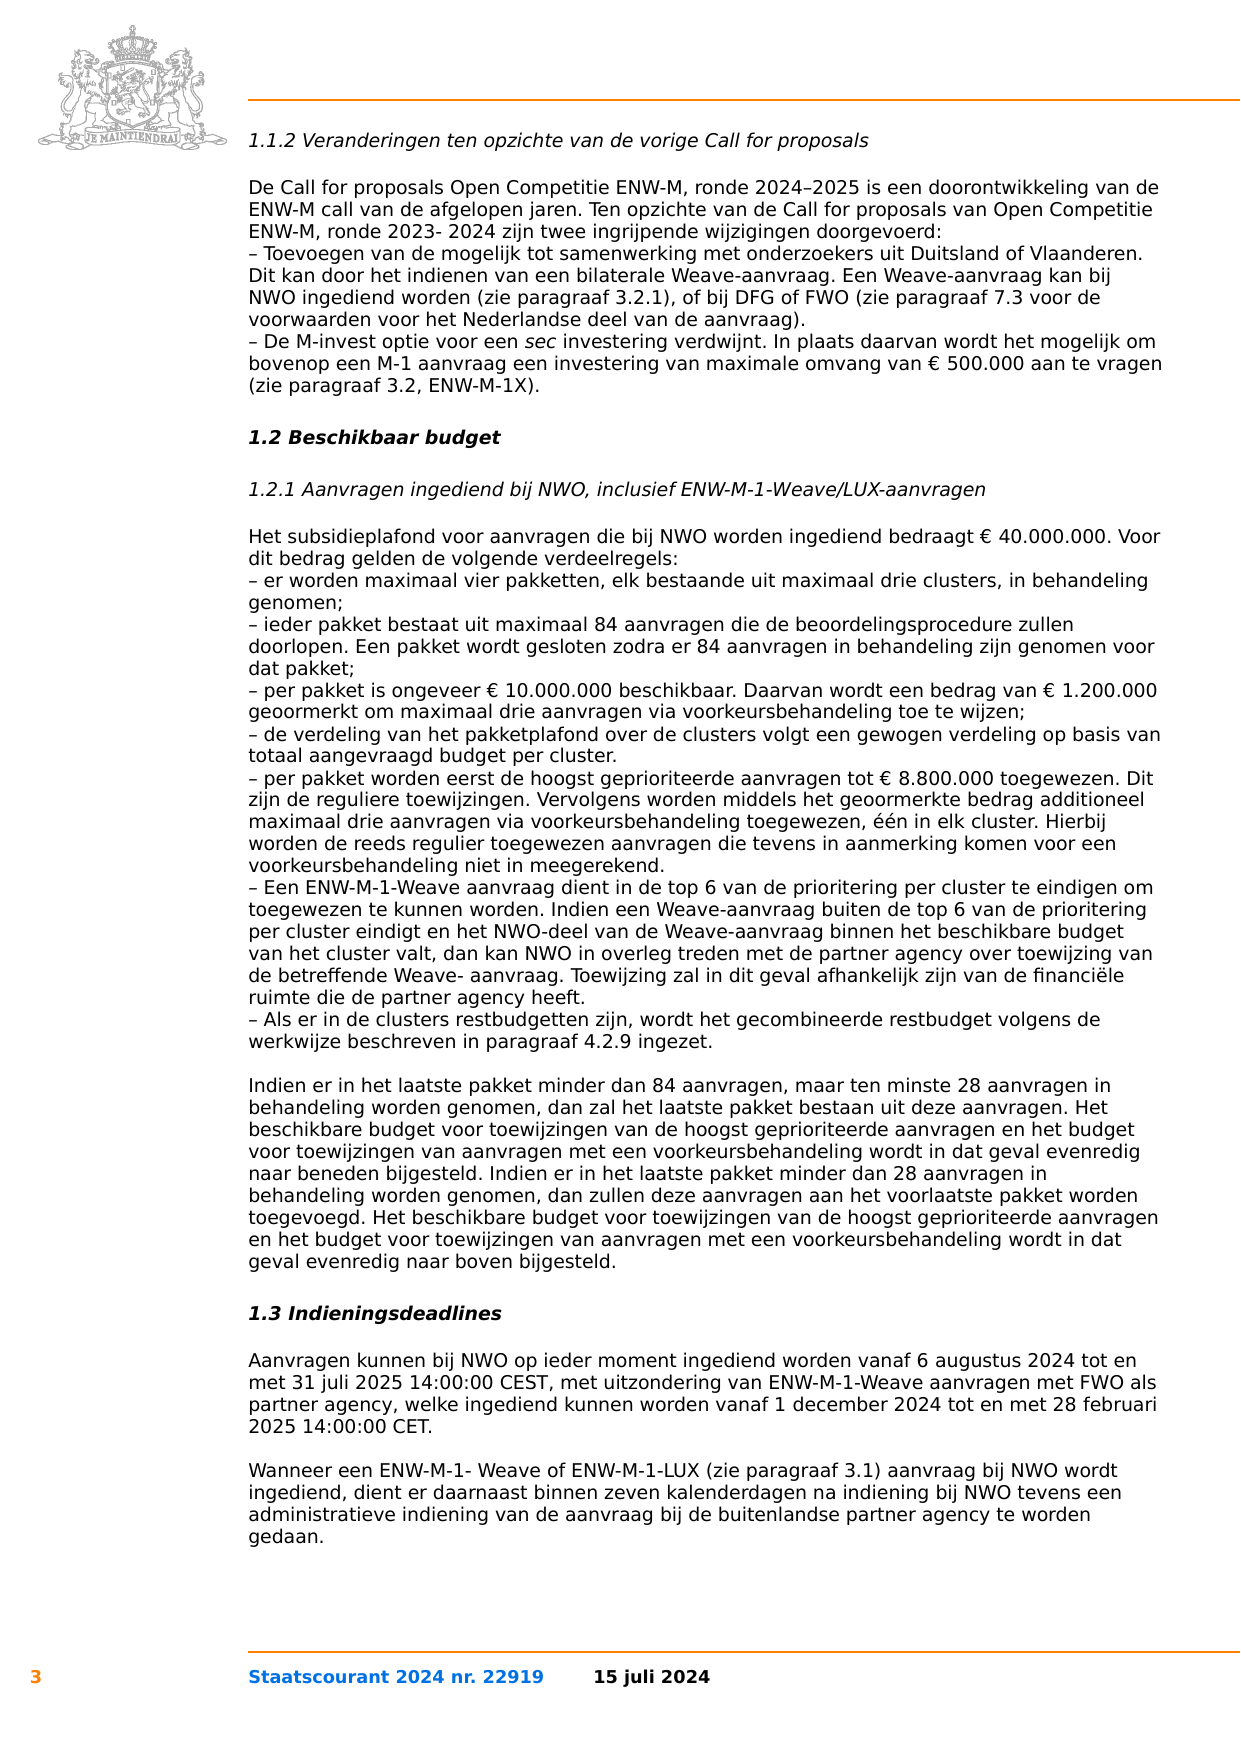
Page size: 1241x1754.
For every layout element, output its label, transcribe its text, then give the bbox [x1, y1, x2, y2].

text – de verdeling van het pakketplafond over de clusters volgt een gewogen verdeling op basis van totaal aangevraagd budget per cluster. [248, 723, 1163, 767]
text – per pakket worden eerst de hoogst geprioriteerde aanvragen tot € 8.800.000 toegewezen. Dit zijn de reguliere toewijzingen. Vervolgens worden middels het geoormerkte bedrag additioneel maximaal drie aanvragen via voorkeursbehandeling toegewezen, één in elk cluster. Hierbij worden de reeds regulier toegewezen aanvragen die tevens in aanmerking komen voor een voorkeursbehandeling niet in meegerekend. [248, 767, 1163, 877]
picture [38, 25, 227, 150]
text Aanvragen kunnen bij NWO op ieder moment ingediend worden vanaf 6 augustus 2024 tot en met 31 juli 2025 14:00:00 CEST, met uitzondering van ENW-M-1-Weave aanvragen met FWO als partner agency, welke ingediend kunnen worden vanaf 1 december 2024 tot en met 28 februari 2025 14:00:00 CET. [248, 1350, 1163, 1438]
text – Een ENW-M-1-Weave aanvraag dient in de top 6 van de prioritering per cluster te eindigen om toegewezen te kunnen worden. Indien een Weave-aanvraag buiten de top 6 van de prioritering per cluster eindigt en het NWO-deel van de Weave-aanvraag binnen het beschikbare budget van het cluster valt, dan kan NWO in overleg treden met de partner agency over toewijzing van de betreffende Weave- aanvraag. Toewijzing zal in dit geval afhankelijk zijn van de financiële ruimte die de partner agency heeft. [248, 877, 1163, 1009]
text – er worden maximaal vier pakketten, elk bestaande uit maximaal drie clusters, in behandeling genomen; [248, 569, 1163, 613]
subtitle 1.2.1 Aanvragen ingediend bij NWO, inclusief ENW-M-1-Weave/LUX-aanvragen [248, 479, 1163, 501]
text – Als er in de clusters restbudgetten zijn, wordt het gecombineerde restbudget volgens de werkwijze beschreven in paragraaf 4.2.9 ingezet. [248, 1009, 1163, 1053]
text – Toevoegen van de mogelijk tot samenwerking met onderzoekers uit Duitsland of Vlaanderen. Dit kan door het indienen van een bilaterale Weave-aanvraag. Een Weave-aanvraag kan bij NWO ingediend worden (zie paragraaf 3.2.1), of bij DFG of FWO (zie paragraaf 7.3 voor de voorwaarden voor het Nederlandse deel van de aanvraag). [248, 243, 1163, 331]
text Wanneer een ENW-M-1- Weave of ENW-M-1-LUX (zie paragraaf 3.1) aanvraag bij NWO wordt ingediend, dient er daarnaast binnen zeven kalenderdagen na indiening bij NWO tevens een administratieve indiening van de aanvraag bij de buitenlandse partner agency te worden gedaan. [248, 1459, 1163, 1547]
text – ieder pakket bestaat uit maximaal 84 aanvragen die de beoordelingsprocedure zullen doorlopen. Een pakket wordt gesloten zodra er 84 aanvragen in behandeling zijn genomen voor dat pakket; [248, 613, 1163, 679]
subtitle 1.2 Beschikbaar budget [248, 427, 1163, 449]
text Het subsidieplafond voor aanvragen die bij NWO worden ingediend bedraagt € 40.000.000. Voor dit bedrag gelden de volgende verdeelregels: [248, 526, 1163, 569]
text – De M-invest optie voor een sec investering verdwijnt. In plaats daarvan wordt het mogelijk om bovenop een M-1 aanvraag een investering van maximale omvang van € 500.000 aan te vragen (zie paragraaf 3.2, ENW-M-1X). [248, 331, 1163, 397]
text Indien er in het laatste pakket minder dan 84 aanvragen, maar ten minste 28 aanvragen in behandeling worden genomen, dan zal het laatste pakket bestaan uit deze aanvragen. Het beschikbare budget voor toewijzingen van de hoogst geprioriteerde aanvragen en het budget voor toewijzingen van aanvragen met een voorkeursbehandeling wordt in dat geval evenredig naar beneden bijgesteld. Indien er in het laatste pakket minder dan 28 aanvragen in behandeling worden genomen, dan zullen deze aanvragen aan het voorlaatste pakket worden toegevoegd. Het beschikbare budget voor toewijzingen van de hoogst geprioriteerde aanvragen en het budget voor toewijzingen van aanvragen met een voorkeursbehandeling wordt in dat geval evenredig naar boven bijgesteld. [248, 1075, 1163, 1273]
subtitle 1.3 Indieningsdeadlines [248, 1303, 1163, 1325]
text – per pakket is ongeveer € 10.000.000 beschikbaar. Daarvan wordt een bedrag van € 1.200.000 geoormerkt om maximaal drie aanvragen via voorkeursbehandeling toe te wijzen; [248, 679, 1163, 723]
text De Call for proposals Open Competitie ENW-M, ronde 2024–2025 is een doorontwikkeling van de ENW-M call van de afgelopen jaren. Ten opzichte van de Call for proposals van Open Competitie ENW-M, ronde 2023- 2024 zijn twee ingrijpende wijzigingen doorgevoerd: [248, 177, 1163, 243]
subtitle 1.1.2 Veranderingen ten opzichte van de vorige Call for proposals [248, 130, 1163, 152]
